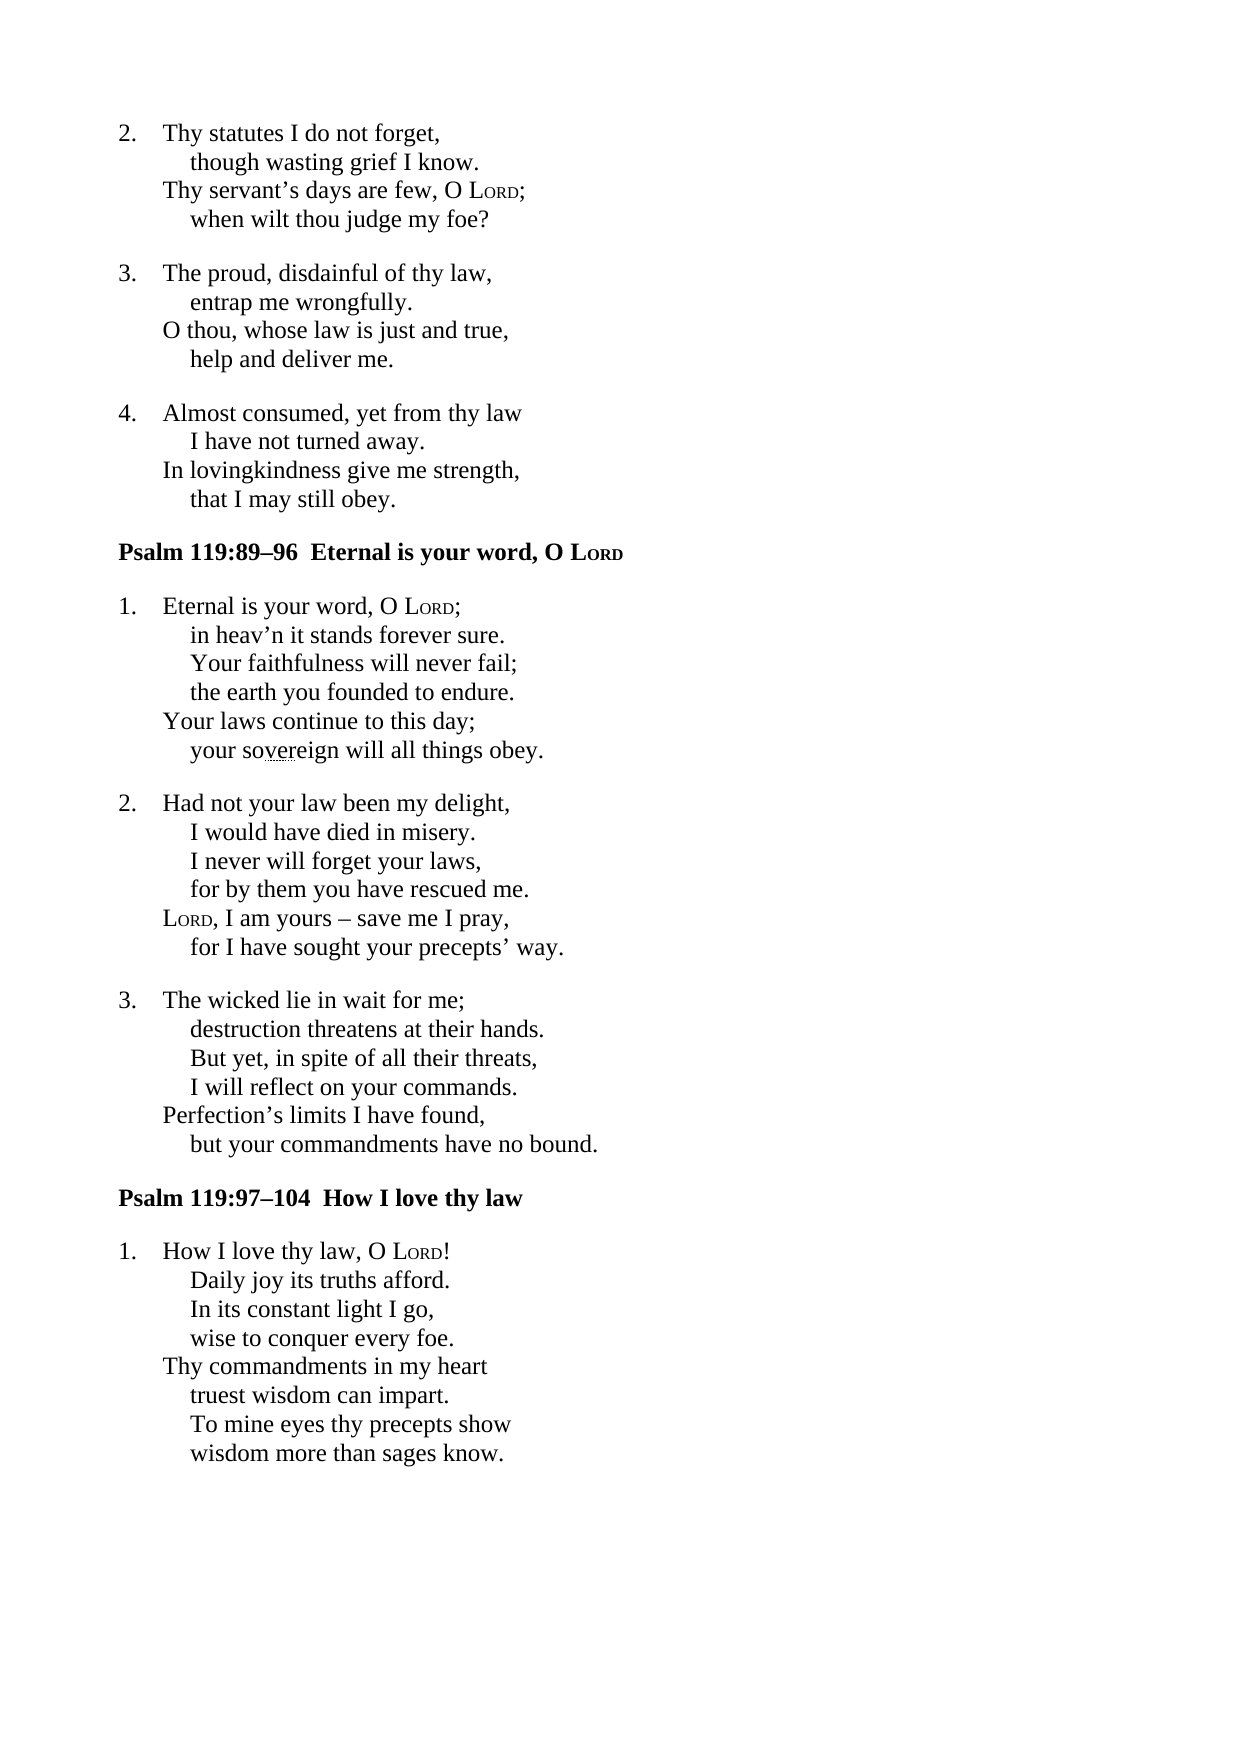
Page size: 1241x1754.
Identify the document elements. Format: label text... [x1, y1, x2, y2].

text 3. The wicked lie in wait for me; [118, 986, 1122, 1014]
text though wasting grief I know. [171, 147, 1122, 176]
text In lovingkindness give me strength, [162, 455, 1122, 484]
text your sovereign will all things obey. [171, 735, 1122, 763]
subtitle Psalm 119:89–96 Eternal is your word, O Lord [118, 537, 1122, 566]
text I would have died in misery. [171, 817, 1122, 846]
text But yet, in spite of all their threats, [171, 1043, 1122, 1072]
text but your commandments have no bound. [171, 1129, 1122, 1158]
text Your laws continue to this day; [162, 706, 1122, 735]
text O thou, whose law is just and true, [162, 315, 1122, 344]
text for by them you have rescued me. [171, 874, 1122, 903]
text wise to conquer every foe. [171, 1323, 1122, 1351]
text Lord, I am yours – save me I pray, [162, 903, 1122, 932]
text In its constant light I go, [171, 1294, 1122, 1323]
text in heav’n it stands forever sure. [171, 620, 1122, 648]
text I have not turned away. [171, 426, 1122, 455]
text I never will forget your laws, [171, 846, 1122, 874]
text 4. Almost consumed, yet from thy law [118, 398, 1122, 426]
text 1. Eternal is your word, O Lord; [118, 591, 1122, 620]
subtitle Psalm 119:97–104 How I love thy law [118, 1183, 1122, 1212]
text Your faithfulness will never fail; [171, 648, 1122, 677]
text help and deliver me. [171, 344, 1122, 373]
text Perfection’s limits I have found, [162, 1101, 1122, 1129]
text 1. How I love thy law, O Lord! [118, 1236, 1122, 1265]
text the earth you founded to endure. [171, 677, 1122, 706]
text destruction threatens at their hands. [171, 1014, 1122, 1043]
text that I may still obey. [171, 484, 1122, 513]
text 2. Thy statutes I do not forget, [118, 118, 1122, 147]
text Thy servant’s days are few, O Lord; [162, 176, 1122, 204]
text when wilt thou judge my foe? [171, 204, 1122, 233]
text entrap me wrongfully. [171, 287, 1122, 315]
text Thy commandments in my heart [162, 1351, 1122, 1380]
text To mine eyes thy precepts show [171, 1409, 1122, 1438]
text 3. The proud, disdainful of thy law, [118, 258, 1122, 287]
text I will reflect on your commands. [171, 1072, 1122, 1101]
text wisdom more than sages know. [171, 1438, 1122, 1466]
text truest wisdom can impart. [171, 1380, 1122, 1409]
text Daily joy its truths afford. [171, 1265, 1122, 1294]
text 2. Had not your law been my delight, [118, 788, 1122, 817]
text for I have sought your precepts’ way. [171, 932, 1122, 961]
